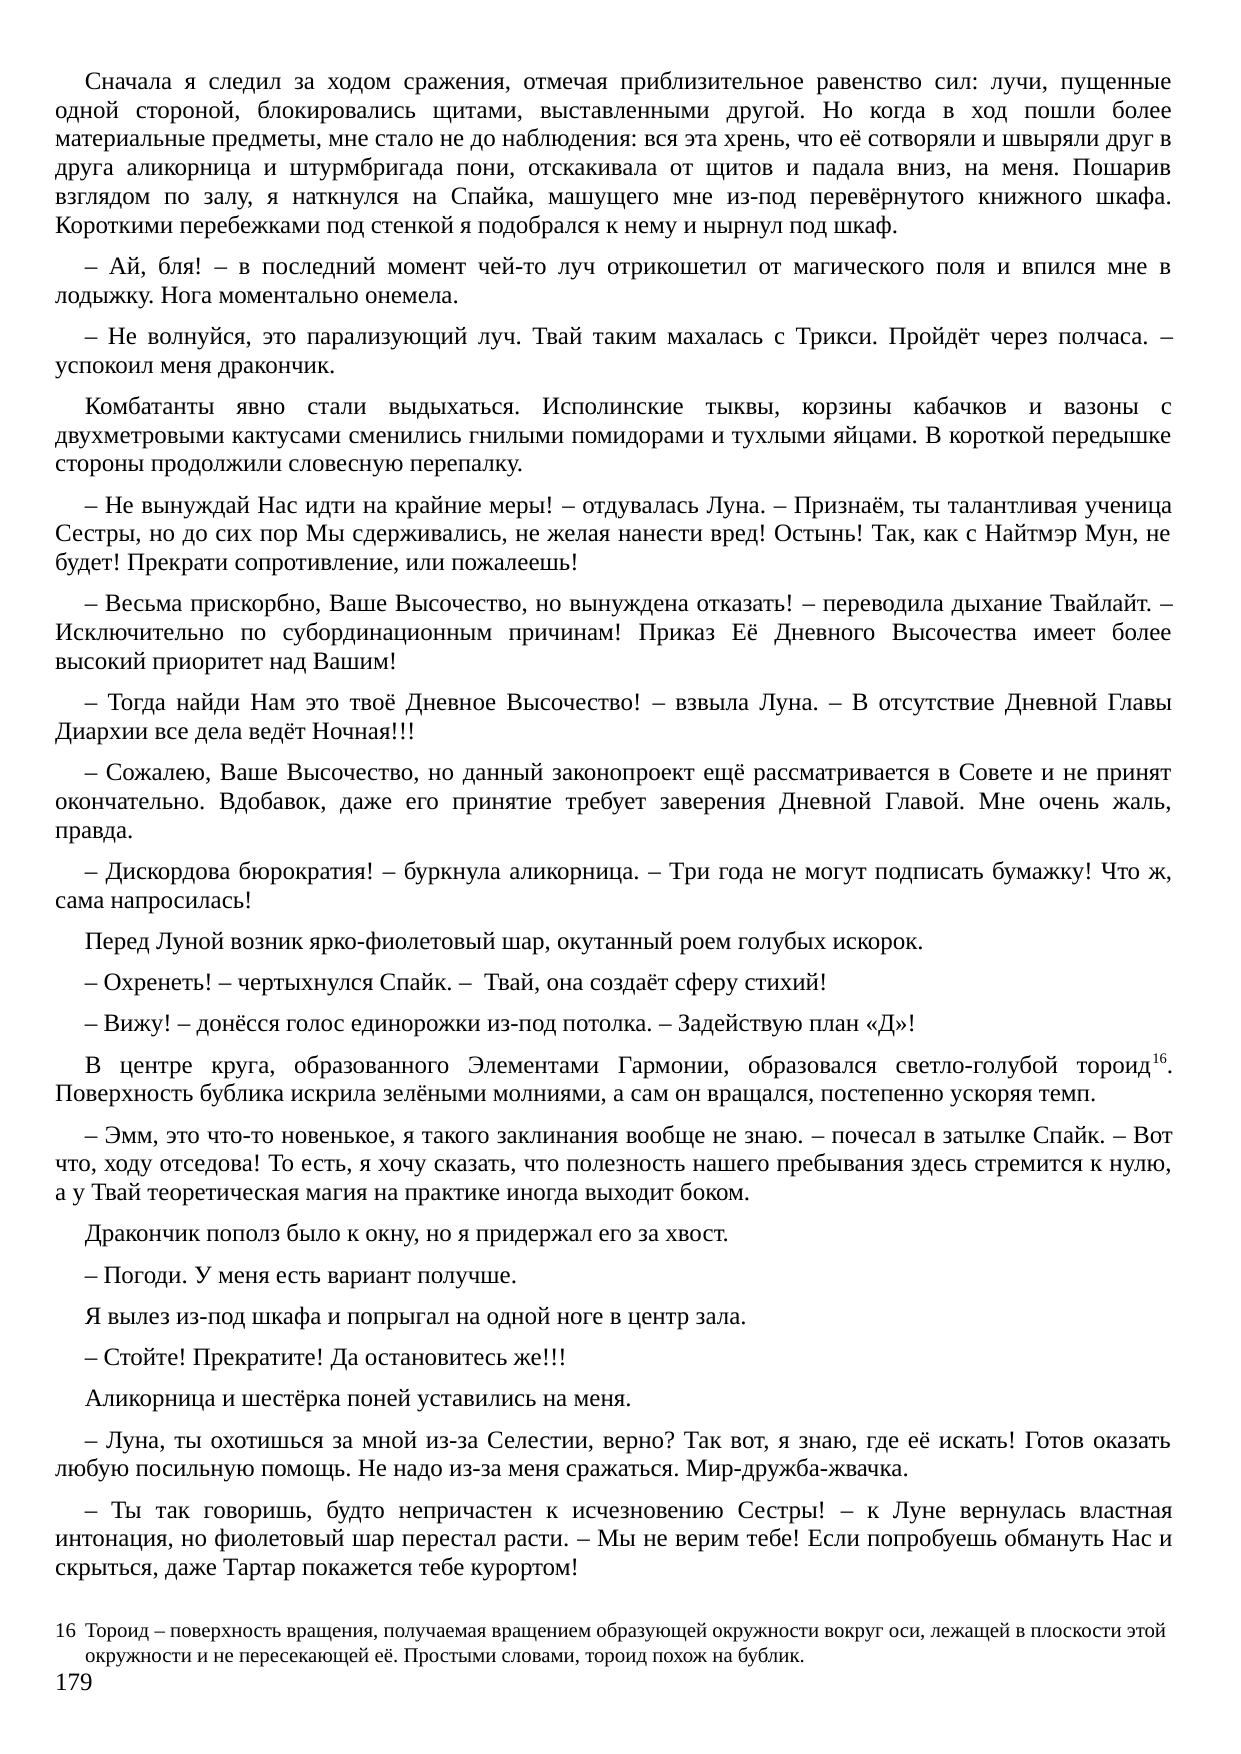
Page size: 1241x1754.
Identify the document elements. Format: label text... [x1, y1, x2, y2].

text Комбатанты явно стали выдыхаться. Исполинские тыквы, корзины кабачков и вазоны с двухметровыми кактусами сменились гнилыми помидорами и тухлыми яйцами. В короткой передышке стороны продолжили словесную перепалку. [55, 391, 1173, 477]
text Сначала я следил за ходом сражения, отмечая приблизительное равенство сил: лучи, пущенные одной стороной, блокировались щитами, выставленными другой. Но когда в ход пошли более материальные предметы, мне стало не до наблюдения: вся эта хрень, что её сотворяли и швыряли друг в друга аликорница и штурмбригада пони, отскакивала от щитов и падала вниз, на меня. Пошарив взглядом по залу, я наткнулся на Спайка, машущего мне из-под перевёрнутого книжного шкафа. Короткими перебежками под стенкой я подобрался к нему и нырнул под шкаф. [55, 66, 1173, 238]
text Тороид – поверхность вращения, получаемая вращением образующей окружности вокруг оси, лежащей в плоскости этой окружности и не пересекающей её. Простыми словами, тороид похож на бублик. [55, 1618, 1173, 1667]
text – Эмм, это что-то новенькое, я такого заклинания вообще не знаю. – почесал в затылке Спайк. – Вот что, ходу отседова! То есть, я хочу сказать, что полезность нашего пребывания здесь стремится к нулю, а у Твай теоретическая магия на практике иногда выходит боком. [55, 1120, 1173, 1206]
text – Весьма прискорбно, Ваше Высочество, но вынуждена отказать! – переводила дыхание Твайлайт. – Исключительно по субординационным причинам! Приказ Её Дневного Высочества имеет более высокий приоритет над Вашим! [55, 588, 1173, 675]
text Я вылез из-под шкафа и попрыгал на одной ноге в центр зала. [55, 1301, 1173, 1330]
text – Луна, ты охотишься за мной из-за Селестии, верно? Так вот, я знаю, где её искать! Готов оказать любую посильную помощь. Не надо из-за меня сражаться. Мир-дружба-жвачка. [55, 1425, 1173, 1482]
text – Погоди. У меня есть вариант получше. [55, 1260, 1173, 1288]
text Дракончик пополз было к окну, но я придержал его за хвост. [55, 1218, 1173, 1247]
text – Не волнуйся, это парализующий луч. Твай таким махалась с Трикси. Пройдёт через полчаса. – успокоил меня дракончик. [55, 321, 1173, 378]
text В центре круга, образованного Элементами Гармонии, образовался светло-голубой тороид. Поверхность бублика искрила зелёными молниями, а сам он вращался, постепенно ускоряя темп. [55, 1050, 1173, 1107]
text – Сожалею, Ваше Высочество, но данный законопроект ещё рассматривается в Совете и не принят окончательно. Вдобавок, даже его принятие требует заверения Дневной Главой. Мне очень жаль, правда. [55, 757, 1173, 843]
text – Стойте! Прекратите! Да остановитесь же!!! [55, 1342, 1173, 1371]
text – Дискордова бюрократия! – буркнула аликорница. – Три года не могут подписать бумажку! Что ж, сама напросилась! [55, 856, 1173, 913]
text Аликорница и шестёрка поней уставились на меня. [55, 1383, 1173, 1412]
text – Охренеть! – чертыхнулся Спайк. – Твай, она создаёт сферу стихий! [55, 967, 1173, 996]
text – Тогда найди Нам это твоё Дневное Высочество! – взвыла Луна. – В отсутствие Дневной Главы Диархии все дела ведёт Ночная!!! [55, 687, 1173, 745]
text – Ты так говоришь, будто непричастен к исчезновению Сестры! – к Луне вернулась властная интонация, но фиолетовый шар перестал расти. – Мы не верим тебе! Если попробуешь обмануть Нас и скрыться, даже Тартар покажется тебе курортом! [55, 1495, 1173, 1581]
text – Ай, бля! – в последний момент чей-то луч отрикошетил от магического поля и впился мне в лодыжку. Нога моментально онемела. [55, 251, 1173, 308]
text – Вижу! – донёсся голос единорожки из-под потолка. – Задействую план «Д»! [55, 1008, 1173, 1037]
text Перед Луной возник ярко-фиолетовый шар, окутанный роем голубых искорок. [55, 926, 1173, 955]
text – Не вынуждай Нас идти на крайние меры! – отдувалась Луна. – Признаём, ты талантливая ученица Сестры, но до сих пор Мы сдерживались, не желая нанести вред! Остынь! Так, как с Найтмэр Мун, не будет! Прекрати сопротивление, или пожалеешь! [55, 490, 1173, 576]
